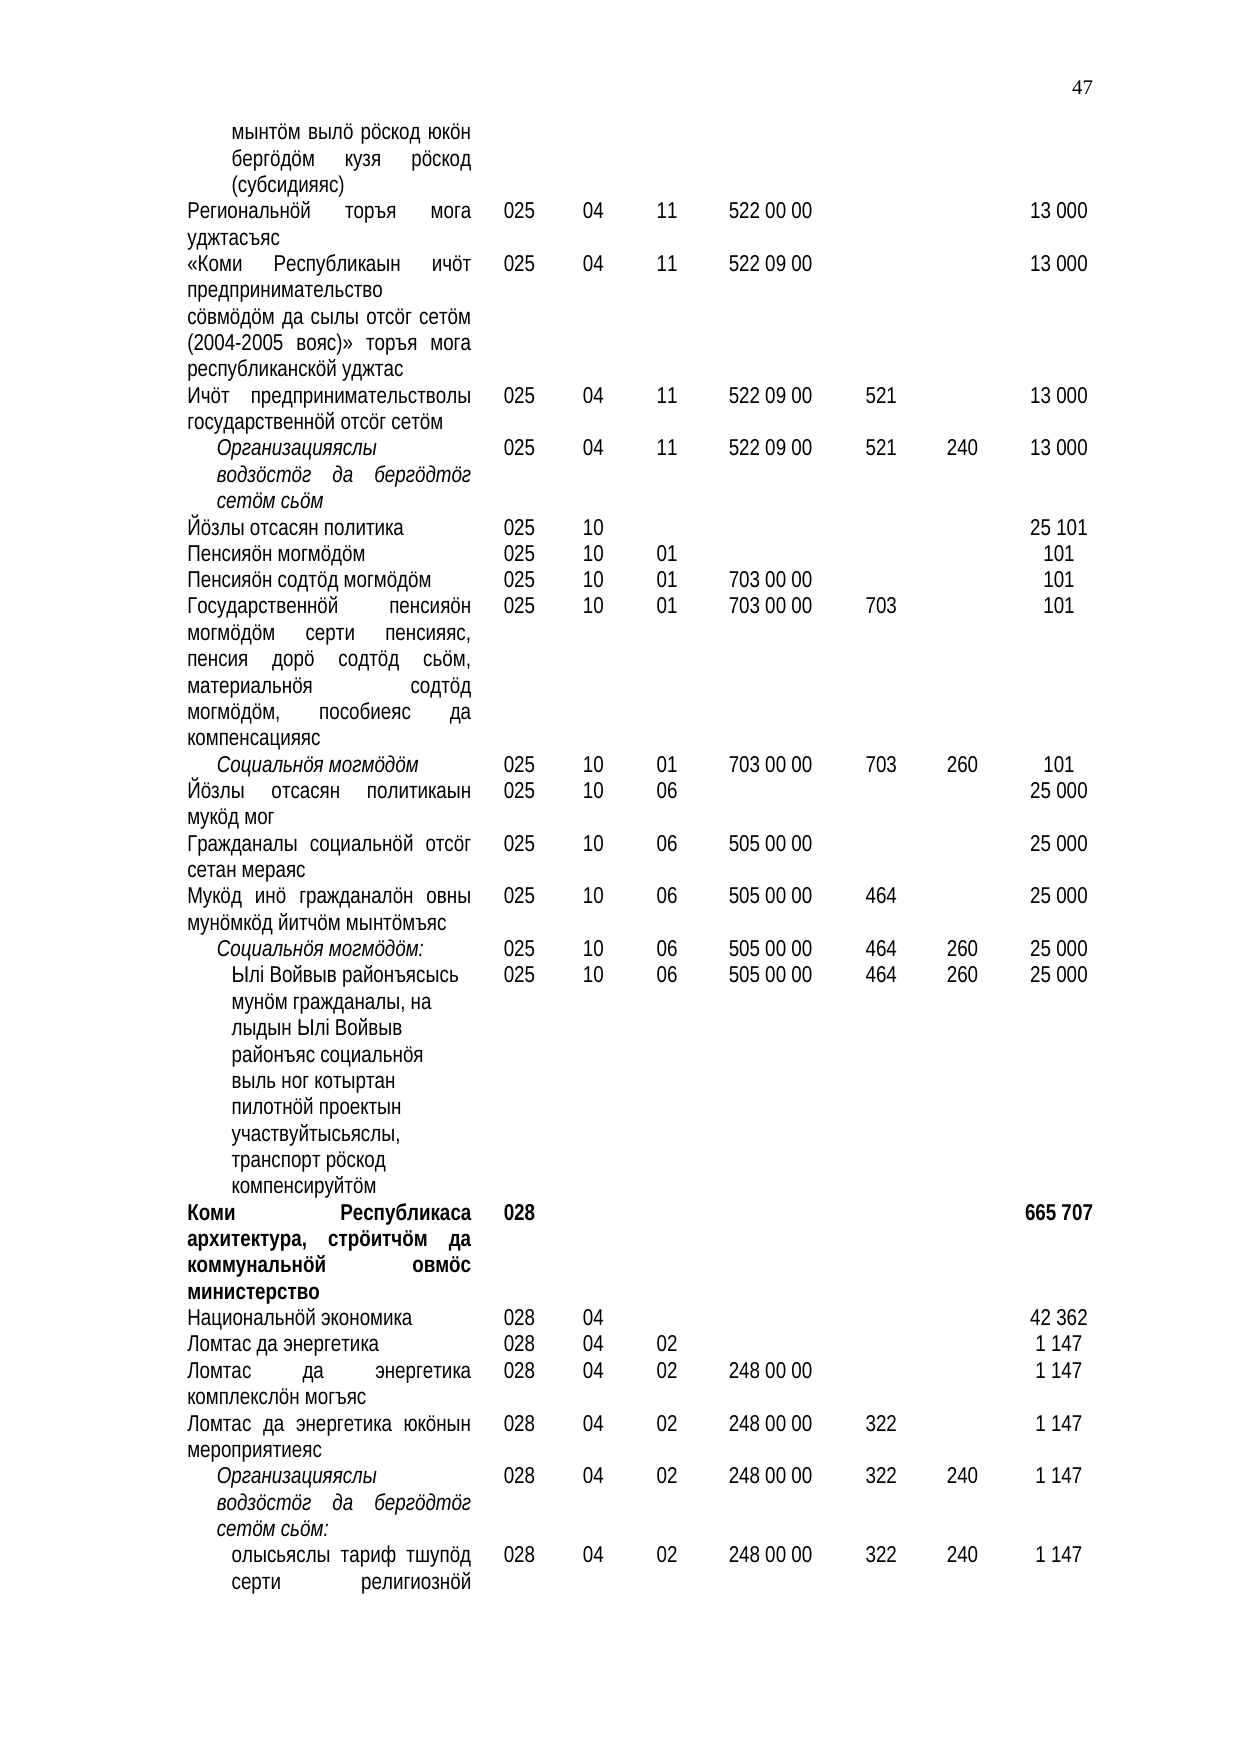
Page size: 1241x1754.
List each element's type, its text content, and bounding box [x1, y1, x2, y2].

table_cell 10 [556, 514, 630, 540]
table_cell Коми Республикаса архитектура, стрöитчöм да коммунальнöй овмöс министерство [176, 1199, 482, 1304]
table_cell 240 [925, 434, 999, 513]
table_cell 101 [999, 593, 1118, 751]
table_cell 1 147 [999, 1410, 1118, 1462]
table_cell 10 [556, 961, 630, 1199]
table_cell Ылi Войвыв районъясысь мунöм гражданалы, на лыдын Ылi Войвыв районъяс социальнöя выль ног котыртан пилотнöй проектын участвуйтысьяслы, транспорт рöскод компенсируйтöм [176, 961, 482, 1199]
table_cell 25 101 [999, 514, 1118, 540]
table_cell 01 [630, 593, 704, 751]
table_cell [837, 1330, 925, 1357]
table_cell [837, 1304, 925, 1330]
table_cell олысьяслы тариф тшупöд серти религиознöй [176, 1541, 482, 1594]
table_cell Социальнöя могмöдöм [176, 751, 482, 777]
table_cell Гражданалы социальнöй отсöг сетан мераяс [176, 830, 482, 882]
table_cell 13 000 [999, 382, 1118, 434]
table_cell 1 147 [999, 1330, 1118, 1357]
table_cell 1 147 [999, 1462, 1118, 1541]
table_cell 703 [837, 593, 925, 751]
table_cell 10 [556, 540, 630, 566]
table_cell 04 [556, 197, 630, 250]
table_cell [925, 1304, 999, 1330]
table_cell 665 707 [999, 1199, 1118, 1304]
table_cell «Коми Республикаын ичöт предпринимательство сöвмöдöм да сылы отсöг сетöм (2004-2005 вояс)» торъя мога республиканскöй уджтас [176, 250, 482, 382]
table_cell 101 [999, 566, 1118, 592]
table_cell 06 [630, 883, 704, 935]
table_cell 703 00 00 [704, 593, 837, 751]
table_cell 464 [837, 935, 925, 961]
table_cell Ломтас да энергетика юкöнын мероприятиеяс [176, 1410, 482, 1462]
table_cell [925, 1199, 999, 1304]
table_cell [837, 1357, 925, 1409]
table_cell 505 00 00 [704, 883, 837, 935]
table_cell [704, 777, 837, 830]
table_cell [556, 1199, 630, 1304]
table_cell Пенсияöн могмöдöм [176, 540, 482, 566]
table_cell [704, 540, 837, 566]
table_cell 13 000 [999, 434, 1118, 513]
table_cell 10 [556, 777, 630, 830]
table_cell 10 [556, 935, 630, 961]
table_cell [925, 1357, 999, 1409]
table_cell [837, 777, 925, 830]
table_cell [704, 118, 837, 197]
table_cell [925, 540, 999, 566]
table_cell Йöзлы отсасян политикаын мукöд мог [176, 777, 482, 830]
table_cell [837, 514, 925, 540]
table_cell Пенсияöн содтöд могмöдöм [176, 566, 482, 592]
table_cell 464 [837, 883, 925, 935]
table_cell 04 [556, 1462, 630, 1541]
table_cell 025 [482, 382, 556, 434]
table_cell 11 [630, 434, 704, 513]
table_cell 06 [630, 961, 704, 1199]
table_cell [925, 830, 999, 882]
table_cell мынтöм вылö рöскод юкöн бергöдöм кузя рöскод (субсидияяс) [176, 118, 482, 197]
table_cell 04 [556, 1357, 630, 1409]
table_cell 028 [482, 1330, 556, 1357]
table_cell Ломтас да энергетика [176, 1330, 482, 1357]
table_cell 260 [925, 935, 999, 961]
table_cell 11 [630, 197, 704, 250]
table_cell [999, 118, 1118, 197]
table_cell 322 [837, 1462, 925, 1541]
table_cell 04 [556, 250, 630, 382]
table_cell 10 [556, 593, 630, 751]
table_cell 260 [925, 961, 999, 1199]
table_cell 11 [630, 250, 704, 382]
table_cell Ломтас да энергетика комплекслöн могъяс [176, 1357, 482, 1409]
table_cell Ичöт предпринимательстволы государственнöй отсöг сетöм [176, 382, 482, 434]
table_cell 06 [630, 777, 704, 830]
table_cell 240 [925, 1541, 999, 1594]
table_cell Национальнöй экономика [176, 1304, 482, 1330]
table_cell 025 [482, 593, 556, 751]
table_cell [482, 118, 556, 197]
table_cell 02 [630, 1330, 704, 1357]
table_cell 522 00 00 [704, 197, 837, 250]
table_cell 10 [556, 883, 630, 935]
table_cell 260 [925, 751, 999, 777]
table_cell [630, 1304, 704, 1330]
table_cell [837, 250, 925, 382]
table_cell [925, 382, 999, 434]
table_cell [837, 540, 925, 566]
table_cell 06 [630, 830, 704, 882]
table_cell Мукöд инö гражданалöн овны мунöмкöд йитчöм мынтöмъяс [176, 883, 482, 935]
table_cell 025 [482, 250, 556, 382]
table_cell 13 000 [999, 250, 1118, 382]
table_cell [925, 1410, 999, 1462]
table_cell 01 [630, 540, 704, 566]
table_cell Государственнöй пенсияöн могмöдöм серти пенсияяс, пенсия дорö содтöд сьöм, материальнöя содтöд могмöдöм, пособиеяс да компенсацияяс [176, 593, 482, 751]
table_cell 522 09 00 [704, 434, 837, 513]
table_cell 02 [630, 1541, 704, 1594]
table_cell 025 [482, 434, 556, 513]
table_cell 04 [556, 1304, 630, 1330]
table_cell 248 00 00 [704, 1410, 837, 1462]
table_cell 028 [482, 1462, 556, 1541]
table_cell 248 00 00 [704, 1541, 837, 1594]
table_cell 028 [482, 1304, 556, 1330]
table_cell [925, 514, 999, 540]
table_cell 522 09 00 [704, 250, 837, 382]
table_cell 13 000 [999, 197, 1118, 250]
table_cell [925, 566, 999, 592]
table_cell 06 [630, 935, 704, 961]
table_cell 04 [556, 434, 630, 513]
table_cell [925, 250, 999, 382]
table_cell 522 09 00 [704, 382, 837, 434]
table_cell [925, 883, 999, 935]
table_cell 703 00 00 [704, 566, 837, 592]
table_cell [704, 1330, 837, 1357]
table_cell 101 [999, 540, 1118, 566]
table_cell 505 00 00 [704, 935, 837, 961]
table_cell 1 147 [999, 1357, 1118, 1409]
table_cell 11 [630, 382, 704, 434]
table_cell [837, 1199, 925, 1304]
table_cell [925, 197, 999, 250]
table_cell 25 000 [999, 935, 1118, 961]
table_cell 028 [482, 1357, 556, 1409]
table_cell 025 [482, 197, 556, 250]
table_cell [837, 197, 925, 250]
table_cell 322 [837, 1410, 925, 1462]
table_cell 025 [482, 751, 556, 777]
table_cell 025 [482, 514, 556, 540]
table_cell 028 [482, 1199, 556, 1304]
table_cell [556, 118, 630, 197]
table_cell Йöзлы отсасян политика [176, 514, 482, 540]
table_cell 04 [556, 382, 630, 434]
table_cell 25 000 [999, 777, 1118, 830]
table_cell Организацияяслы водзöстöг да бергöдтöг сетöм сьöм: [176, 1462, 482, 1541]
table_cell 04 [556, 1541, 630, 1594]
table_cell Региональнöй торъя мога уджтасъяс [176, 197, 482, 250]
table_cell 10 [556, 830, 630, 882]
table_cell 25 000 [999, 830, 1118, 882]
table_cell 505 00 00 [704, 830, 837, 882]
table_cell 101 [999, 751, 1118, 777]
table_cell [925, 777, 999, 830]
table_cell 248 00 00 [704, 1357, 837, 1409]
table_cell 25 000 [999, 883, 1118, 935]
table_cell 248 00 00 [704, 1462, 837, 1541]
table_cell [704, 1304, 837, 1330]
table_cell [630, 1199, 704, 1304]
table_cell [925, 593, 999, 751]
table_cell 01 [630, 566, 704, 592]
table_cell 02 [630, 1462, 704, 1541]
table_cell 521 [837, 382, 925, 434]
table_cell 025 [482, 777, 556, 830]
table_cell 240 [925, 1462, 999, 1541]
table_cell 464 [837, 961, 925, 1199]
table_cell 025 [482, 830, 556, 882]
table_cell [837, 566, 925, 592]
table_cell 04 [556, 1330, 630, 1357]
table_cell [925, 118, 999, 197]
table_cell Организацияяслы водзöстöг да бергöдтöг сетöм сьöм [176, 434, 482, 513]
table_cell 322 [837, 1541, 925, 1594]
table_cell 025 [482, 961, 556, 1199]
table_cell 703 00 00 [704, 751, 837, 777]
table_cell [704, 514, 837, 540]
table_cell 521 [837, 434, 925, 513]
table_cell 025 [482, 883, 556, 935]
table_cell 25 000 [999, 961, 1118, 1199]
table_cell 028 [482, 1410, 556, 1462]
table_cell 1 147 [999, 1541, 1118, 1594]
table_cell [630, 514, 704, 540]
table_cell 04 [556, 1410, 630, 1462]
table_cell [704, 1199, 837, 1304]
table_cell [630, 118, 704, 197]
table_cell 703 [837, 751, 925, 777]
table_cell 028 [482, 1541, 556, 1594]
table_cell 10 [556, 566, 630, 592]
table_cell 42 362 [999, 1304, 1118, 1330]
table_cell 02 [630, 1410, 704, 1462]
table_cell 01 [630, 751, 704, 777]
table_cell 025 [482, 540, 556, 566]
table_cell 025 [482, 566, 556, 592]
table_cell [925, 1330, 999, 1357]
table_cell 02 [630, 1357, 704, 1409]
table_cell 505 00 00 [704, 961, 837, 1199]
table_cell [837, 830, 925, 882]
table_cell 025 [482, 935, 556, 961]
table_cell 10 [556, 751, 630, 777]
table_cell [837, 118, 925, 197]
table_cell Социальнöя могмöдöм: [176, 935, 482, 961]
